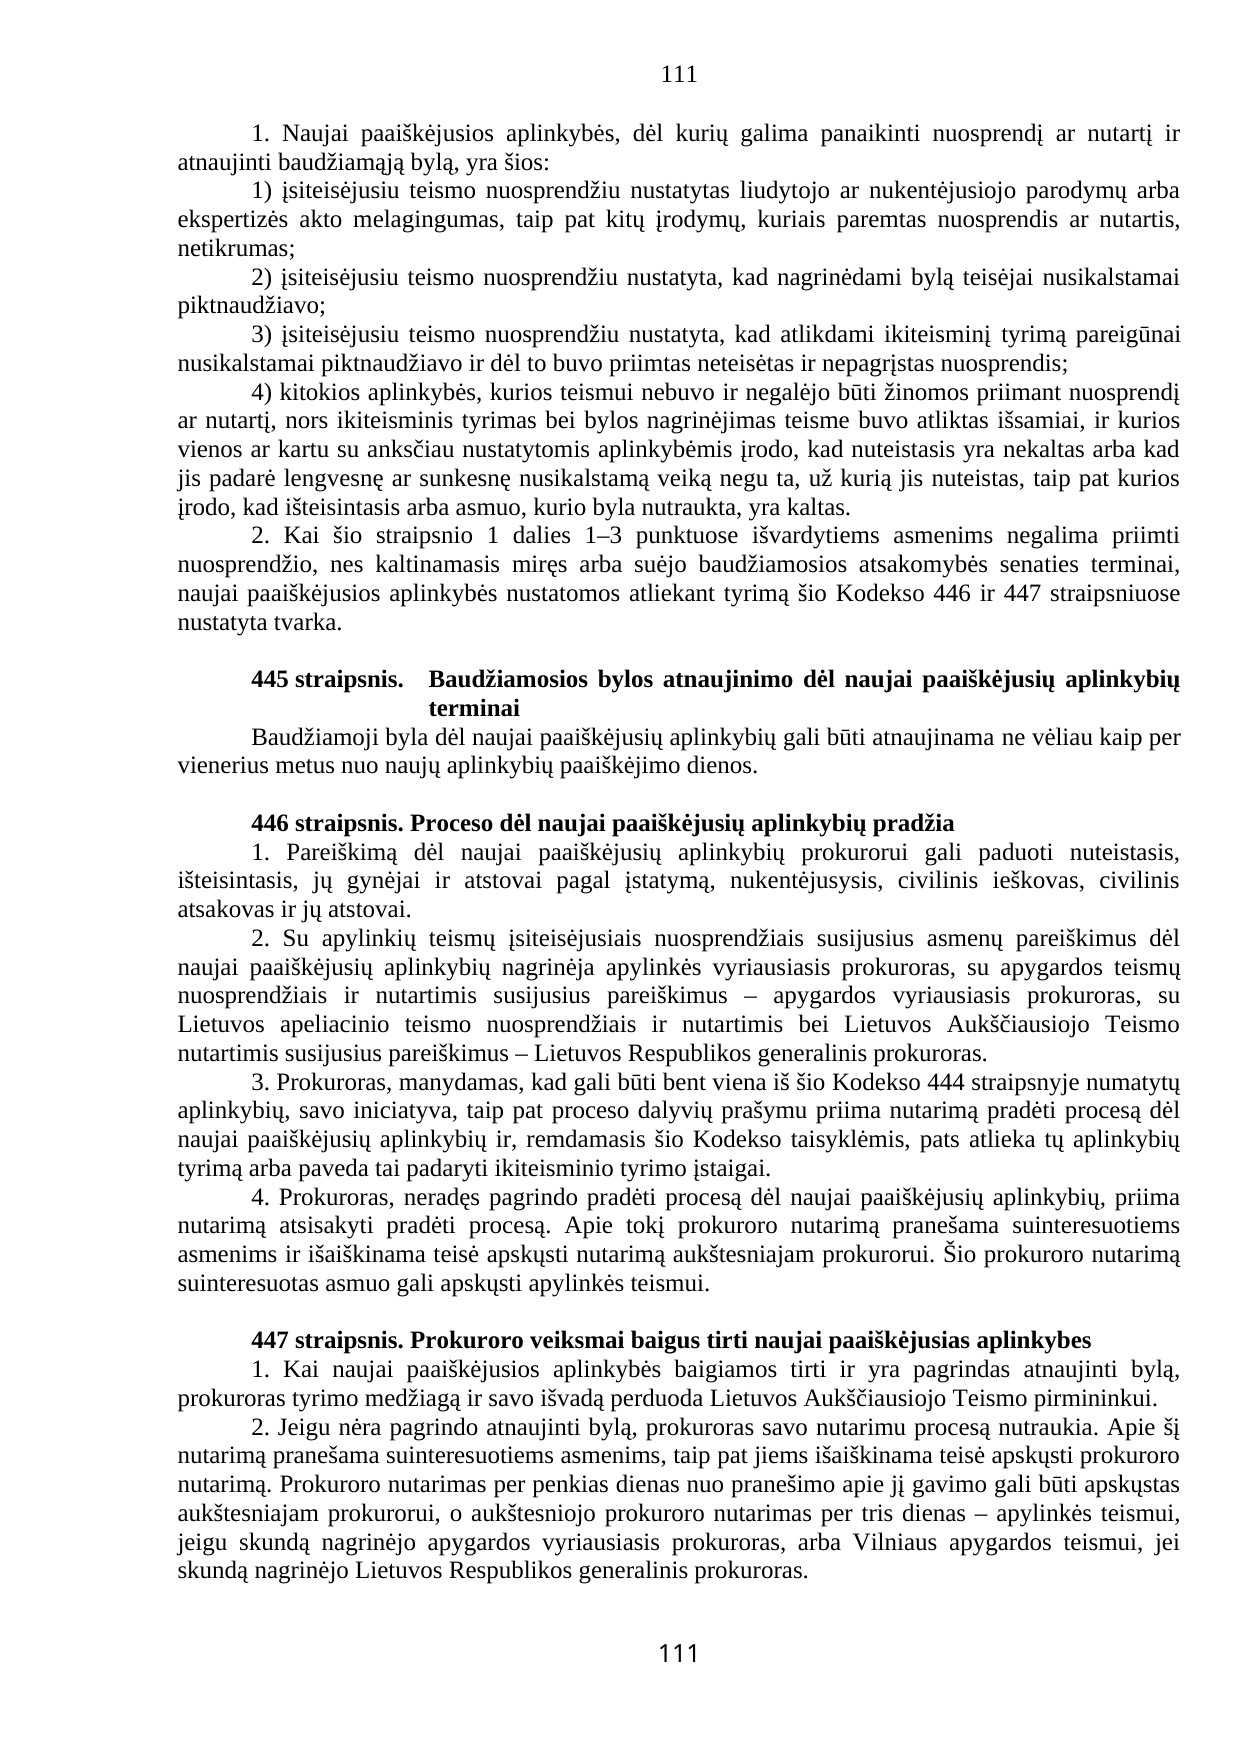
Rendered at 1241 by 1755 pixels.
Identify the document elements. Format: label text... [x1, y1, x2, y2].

text 445 straipsnis. Baudžiamosios bylos atnaujinimo dėl naujai paaiškėjusių aplinkybių terminai [251, 664, 1181, 722]
text 1. Kai naujai paaiškėjusios aplinkybės baigiamos tirti ir yra pagrindas atnaujinti bylą, prokuroras tyrimo medžiagą ir savo išvadą perduoda Lietuvos Aukščiausiojo Teismo pirmininkui. [177, 1354, 1181, 1412]
text 2. Jeigu nėra pagrindo atnaujinti bylą, prokuroras savo nutarimu procesą nutraukia. Apie šį nutarimą pranešama suinteresuotiems asmenims, taip pat jiems išaiškinama teisė apskųsti prokuroro nutarimą. Prokuroro nutarimas per penkias dienas nuo pranešimo apie jį gavimo gali būti apskųstas aukštesniajam prokurorui, o aukštesniojo prokuroro nutarimas per tris dienas – apylinkės teismui, jeigu skundą nagrinėjo apygardos vyriausiasis prokuroras, arba Vilniaus apygardos teismui, jei skundą nagrinėjo Lietuvos Respublikos generalinis prokuroras. [177, 1412, 1181, 1584]
text 1. Naujai paaiškėjusios aplinkybės, dėl kurių galima panaikinti nuosprendį ar nutartį ir atnaujinti baudžiamąją bylą, yra šios: [177, 118, 1181, 176]
text 2. Kai šio straipsnio 1 dalies 1–3 punktuose išvardytiems asmenims negalima priimti nuosprendžio, nes kaltinamasis miręs arba suėjo baudžiamosios atsakomybės senaties terminai, naujai paaiškėjusios aplinkybės nustatomos atliekant tyrimą šio Kodekso 446 ir 447 straipsniuose nustatyta tvarka. [177, 521, 1181, 636]
text 4) kitokios aplinkybės, kurios teismui nebuvo ir negalėjo būti žinomos priimant nuosprendį ar nutartį, nors ikiteisminis tyrimas bei bylos nagrinėjimas teisme buvo atliktas išsamiai, ir kurios vienos ar kartu su anksčiau nustatytomis aplinkybėmis įrodo, kad nuteistasis yra nekaltas arba kad jis padarė lengvesnę ar sunkesnę nusikalstamą veiką negu ta, už kurią jis nuteistas, taip pat kurios įrodo, kad išteisintasis arba asmuo, kurio byla nutraukta, yra kaltas. [177, 377, 1181, 521]
text 1) įsiteisėjusiu teismo nuosprendžiu nustatytas liudytojo ar nukentėjusiojo parodymų arba ekspertizės akto melagingumas, taip pat kitų įrodymų, kuriais paremtas nuosprendis ar nutartis, netikrumas; [177, 176, 1181, 262]
text 1. Pareiškimą dėl naujai paaiškėjusių aplinkybių prokurorui gali paduoti nuteistasis, išteisintasis, jų gynėjai ir atstovai pagal įstatymą, nukentėjusysis, civilinis ieškovas, civilinis atsakovas ir jų atstovai. [177, 837, 1181, 923]
text 3. Prokuroras, manydamas, kad gali būti bent viena iš šio Kodekso 444 straipsnyje numatytų aplinkybių, savo iniciatyva, taip pat proceso dalyvių prašymu priima nutarimą pradėti procesą dėl naujai paaiškėjusių aplinkybių ir, remdamasis šio Kodekso taisyklėmis, pats atlieka tų aplinkybių tyrimą arba paveda tai padaryti ikiteisminio tyrimo įstaigai. [177, 1067, 1181, 1182]
text 2. Su apylinkių teismų įsiteisėjusiais nuosprendžiais susijusius asmenų pareiškimus dėl naujai paaiškėjusių aplinkybių nagrinėja apylinkės vyriausiasis prokuroras, su apygardos teismų nuosprendžiais ir nutartimis susijusius pareiškimus – apygardos vyriausiasis prokuroras, su Lietuvos apeliacinio teismo nuosprendžiais ir nutartimis bei Lietuvos Aukščiausiojo Teismo nutartimis susijusius pareiškimus – Lietuvos Respublikos generalinis prokuroras. [177, 923, 1181, 1067]
text 2) įsiteisėjusiu teismo nuosprendžiu nustatyta, kad nagrinėdami bylą teisėjai nusikalstamai piktnaudžiavo; [177, 262, 1181, 319]
text 4. Prokuroras, neradęs pagrindo pradėti procesą dėl naujai paaiškėjusių aplinkybių, priima nutarimą atsisakyti pradėti procesą. Apie tokį prokuroro nutarimą pranešama suinteresuotiems asmenims ir išaiškinama teisė apskųsti nutarimą aukštesniajam prokurorui. Šio prokuroro nutarimą suinteresuotas asmuo gali apskųsti apylinkės teismui. [177, 1182, 1181, 1297]
text 446 straipsnis. Proceso dėl naujai paaiškėjusių aplinkybių pradžia [177, 808, 1181, 837]
text Baudžiamoji byla dėl naujai paaiškėjusių aplinkybių gali būti atnaujinama ne vėliau kaip per vienerius metus nuo naujų aplinkybių paaiškėjimo dienos. [177, 722, 1181, 779]
text 3) įsiteisėjusiu teismo nuosprendžiu nustatyta, kad atlikdami ikiteisminį tyrimą pareigūnai nusikalstamai piktnaudžiavo ir dėl to buvo priimtas neteisėtas ir nepagrįstas nuosprendis; [177, 319, 1181, 377]
text 447 straipsnis. Prokuroro veiksmai baigus tirti naujai paaiškėjusias aplinkybes [251, 1326, 1181, 1354]
